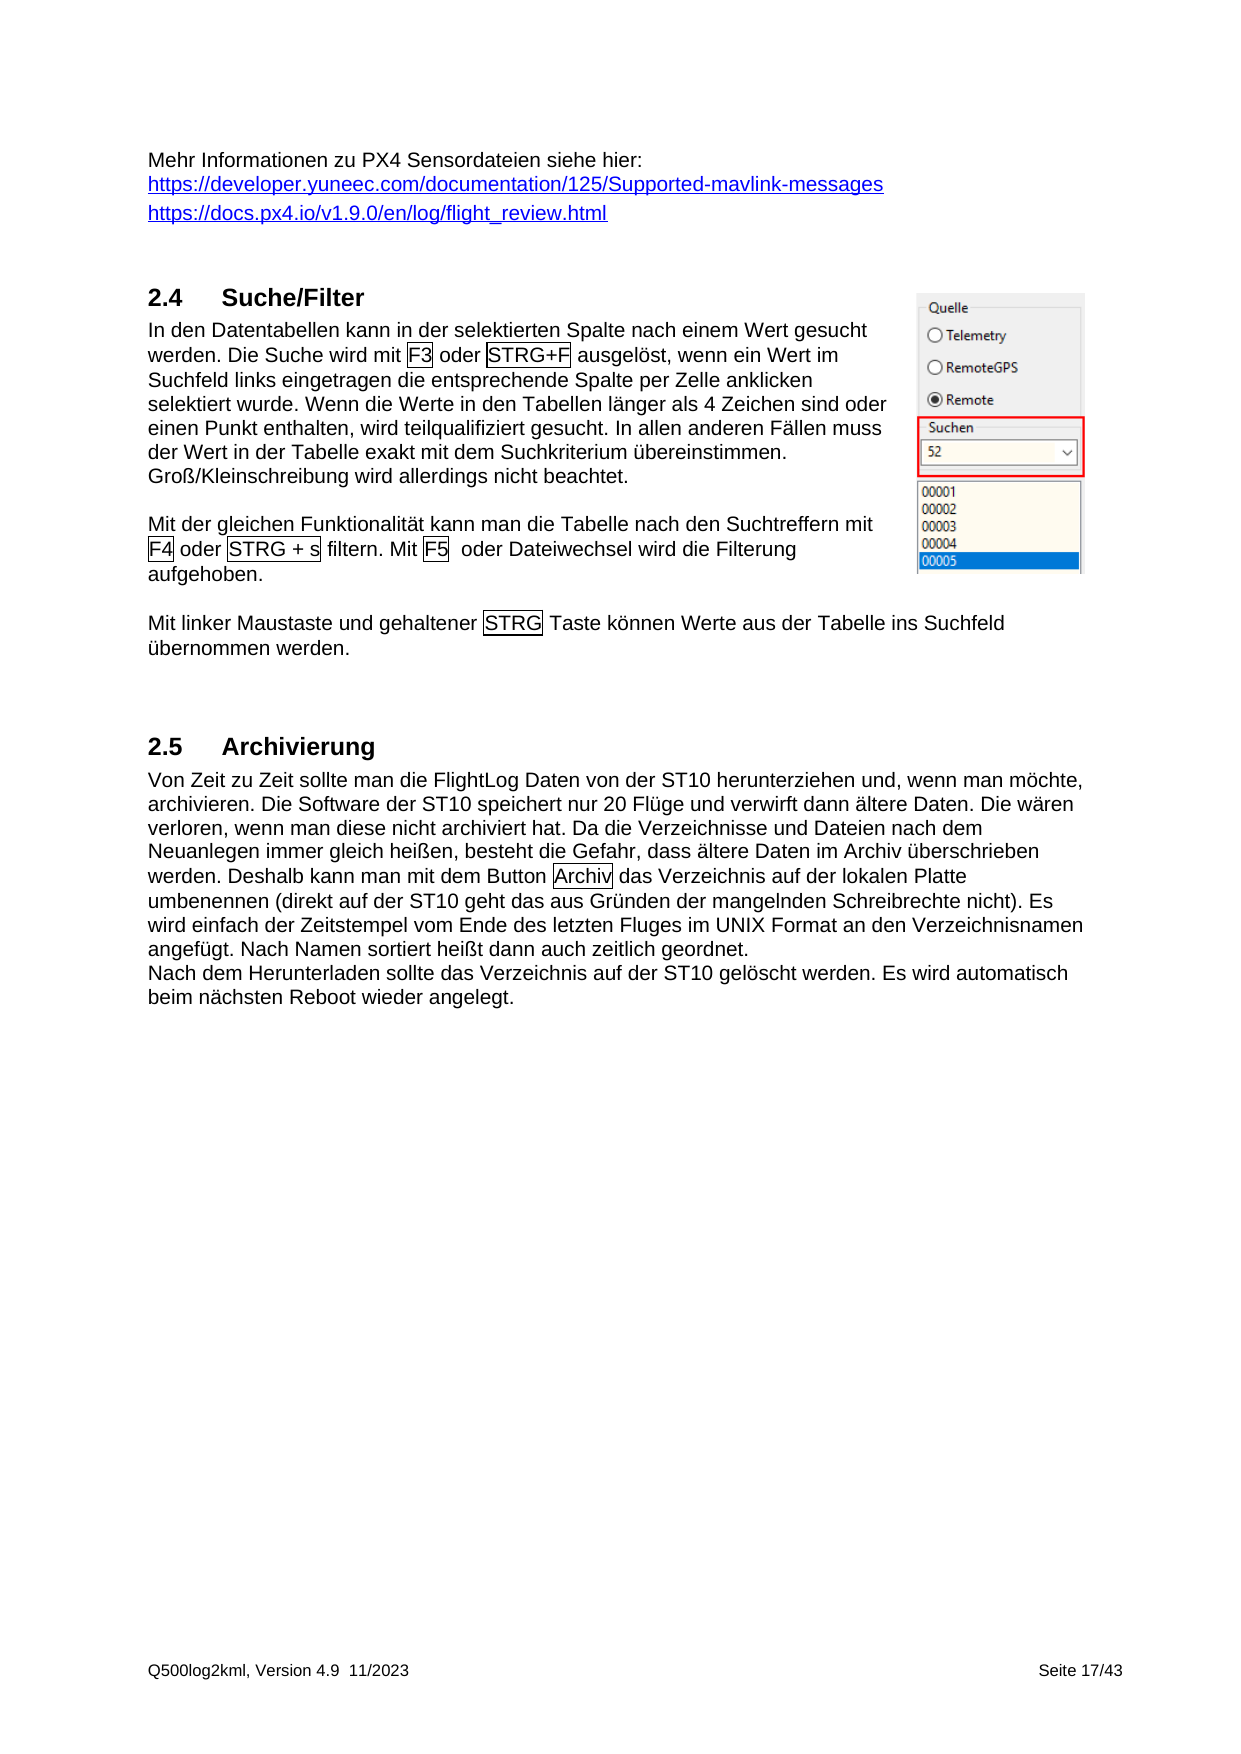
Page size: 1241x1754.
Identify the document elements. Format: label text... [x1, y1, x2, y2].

picture [916, 293, 1085, 574]
text https://developer.yuneec.com/documentation/125/Supported-mavlink-messages [148, 172, 1093, 196]
text In den Datentabellen kann in der selektierten Spalte nach einem Wert gesucht werden. Die Suche wird mit F3 oder STRG+F ausgelöst, wenn ein Wert im Suchfeld links eingetragen die entsprechende Spalte per Zelle anklicken selektiert wurde. Wenn die Werte in den Tabellen länger als 4 Zeichen sind oder einen Punkt enthalten, wird teilqualifiziert gesucht. In allen anderen Fällen muss der Wert in der Tabelle exakt mit dem Suchkriterium übereinstimmen. Groß/Kleinschreibung wird allerdings nicht beachtet. [148, 318, 916, 488]
text Mit linker Maustaste und gehaltener STRG Taste können Werte aus der Tabelle ins Suchfeld übernommen werden. [148, 609, 1093, 659]
text Mit der gleichen Funktionalität kann man die Tabelle nach den Suchtreffern mit F4 oder STRG + s filtern. Mit F5 oder Dateiwechsel wird die Filterung aufgehoben. [148, 512, 1093, 586]
subtitle Archivierung [148, 732, 1093, 761]
text Mehr Informationen zu PX4 Sensordateien siehe hier: [148, 148, 1093, 172]
subtitle Suche/Filter [148, 283, 1093, 312]
text https://docs.px4.io/v1.9.0/en/log/flight_review.html [148, 200, 1093, 224]
text Von Zeit zu Zeit sollte man die FlightLog Daten von der ST10 herunterziehen und, wenn man möchte, archivieren. Die Software der ST10 speichert nur 20 Flüge und verwirft dann ältere Daten. Die wären verloren, wenn man diese nicht archiviert hat. Da die Verzeichnisse und Dateien nach dem Neuanlegen immer gleich heißen, besteht die Gefahr, dass ältere Daten im Archiv überschrieben werden. Deshalb kann man mit dem Button Archiv das Verzeichnis auf der lokalen Platte umbenennen (direkt auf der ST10 geht das aus Gründen der mangelnden Schreibrechte nicht). Es wird einfach der Zeitstempel vom Ende des letzten Fluges im UNIX Format an den Verzeichnisnamen angefügt. Nach Namen sortiert heißt dann auch zeitlich geordnet. Nach dem Herunterladen sollte das Verzeichnis auf der ST10 gelöscht werden. Es wird automatisch beim nächsten Reboot wieder angelegt. [148, 767, 1093, 1009]
